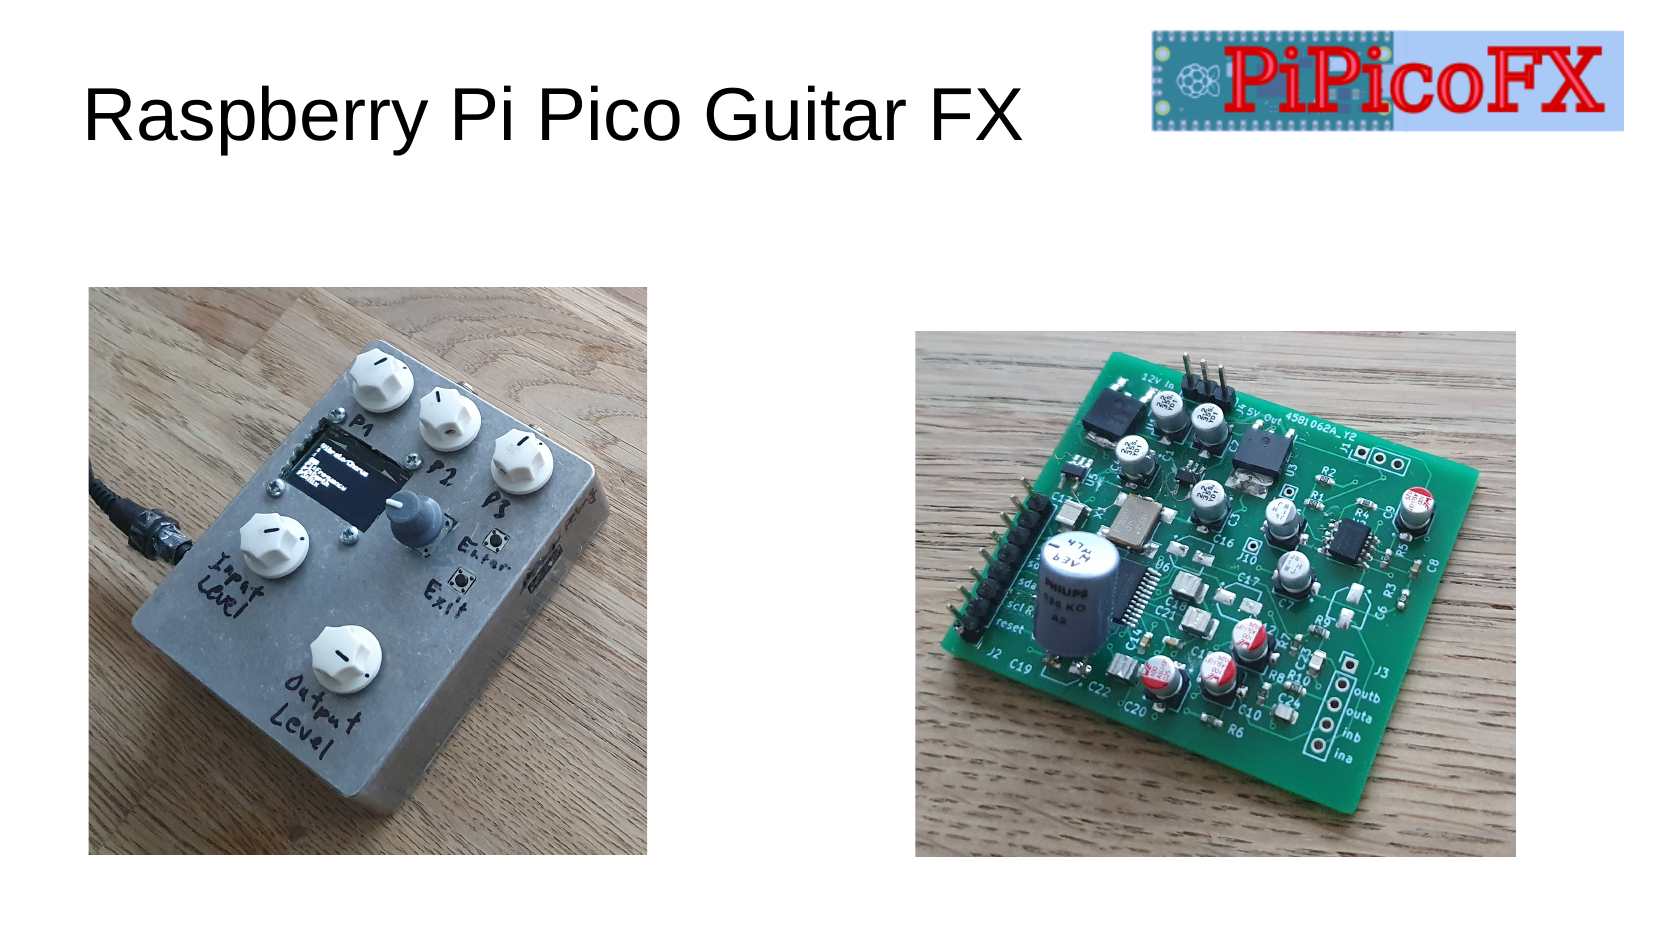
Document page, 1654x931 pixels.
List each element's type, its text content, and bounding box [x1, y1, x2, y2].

picture [915, 331, 1516, 857]
picture [88, 287, 648, 855]
title Raspberry Pi Pico Guitar FX [82, 37, 1571, 193]
picture [1151, 29, 1624, 133]
